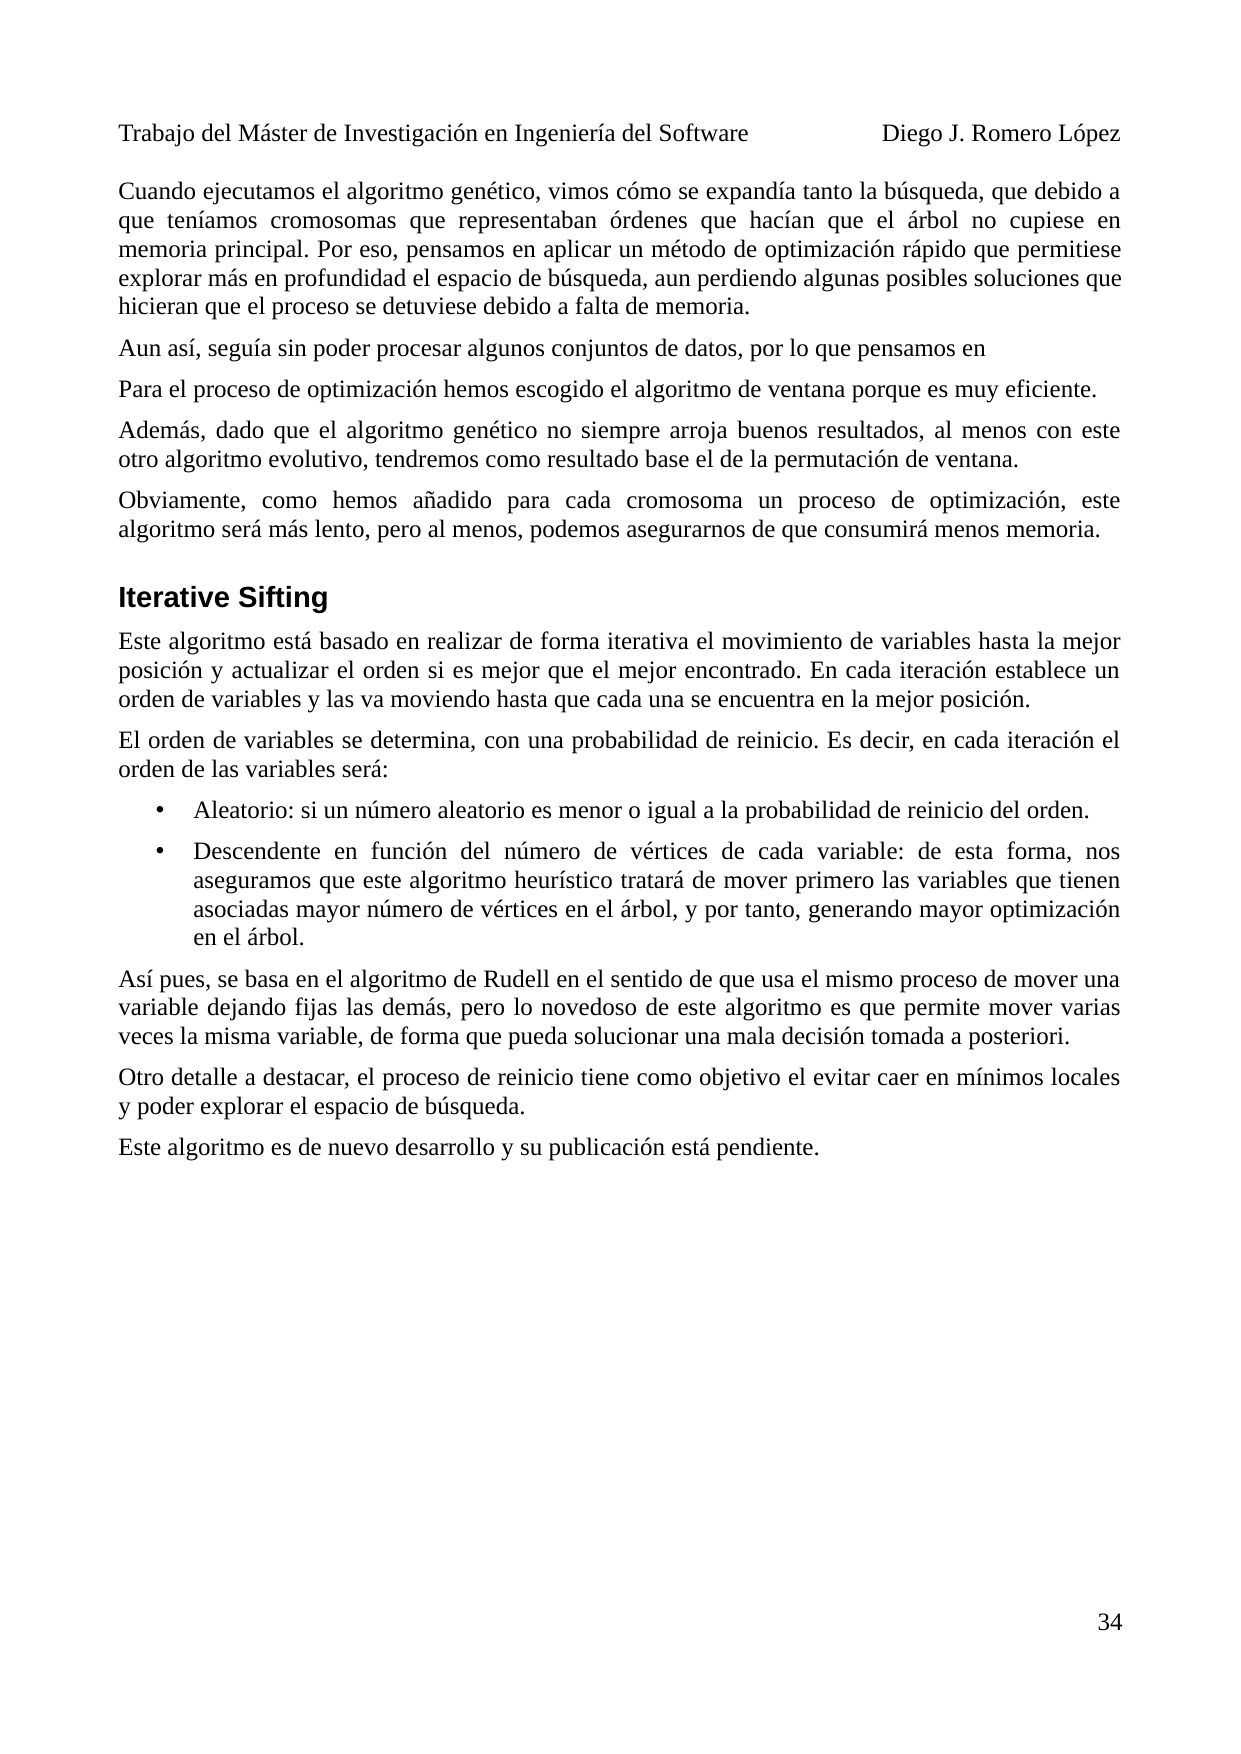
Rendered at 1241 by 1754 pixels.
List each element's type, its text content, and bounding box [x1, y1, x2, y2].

text Obviamente, como hemos añadido para cada cromosoma un proceso de optimización, este algoritmo será más lento, pero al menos, podemos asegurarnos de que consumirá menos memoria. [118, 485, 1122, 543]
list Aleatorio: si un número aleatorio es menor o igual a la probabilidad de reinicio del orden. [156, 795, 1122, 824]
text Para el proceso de optimización hemos escogido el algoritmo de ventana porque es muy eficiente. [118, 374, 1122, 403]
subtitle Iterative Sifting [118, 580, 1122, 614]
text Cuando ejecutamos el algoritmo genético, vimos cómo se expandía tanto la búsqueda, que debido a que teníamos cromosomas que representaban órdenes que hacían que el árbol no cupiese en memoria principal. Por eso, pensamos en aplicar un método de optimización rápido que permitiese explorar más en profundidad el espacio de búsqueda, aun perdiendo algunas posibles soluciones que hicieran que el proceso se detuviese debido a falta de memoria. [118, 176, 1122, 320]
text Así pues, se basa en el algoritmo de Rudell en el sentido de que usa el mismo proceso de mover una variable dejando fijas las demás, pero lo novedoso de este algoritmo es que permite mover varias veces la misma variable, de forma que pueda solucionar una mala decisión tomada a posteriori. [118, 964, 1122, 1050]
text Este algoritmo es de nuevo desarrollo y su publicación está pendiente. [118, 1132, 1122, 1161]
text Este algoritmo está basado en realizar de forma iterativa el movimiento de variables hasta la mejor posición y actualizar el orden si es mejor que el mejor encontrado. En cada iteración establece un orden de variables y las va moviendo hasta que cada una se encuentra en la mejor posición. [118, 626, 1122, 712]
text Otro detalle a destacar, el proceso de reinicio tiene como objetivo el evitar caer en mínimos locales y poder explorar el espacio de búsqueda. [118, 1062, 1122, 1120]
text Además, dado que el algoritmo genético no siempre arroja buenos resultados, al menos con este otro algoritmo evolutivo, tendremos como resultado base el de la permutación de ventana. [118, 415, 1122, 473]
text Aun así, seguía sin poder procesar algunos conjuntos de datos, por lo que pensamos en [118, 333, 1122, 361]
text El orden de variables se determina, con una probabilidad de reinicio. Es decir, en cada iteración el orden de las variables será: [118, 725, 1122, 782]
list Descendente en función del número de vértices de cada variable: de esta forma, nos aseguramos que este algoritmo heurístico tratará de mover primero las variables que tienen asociadas mayor número de vértices en el árbol, y por tanto, generando mayor optimización en el árbol. [156, 836, 1122, 951]
